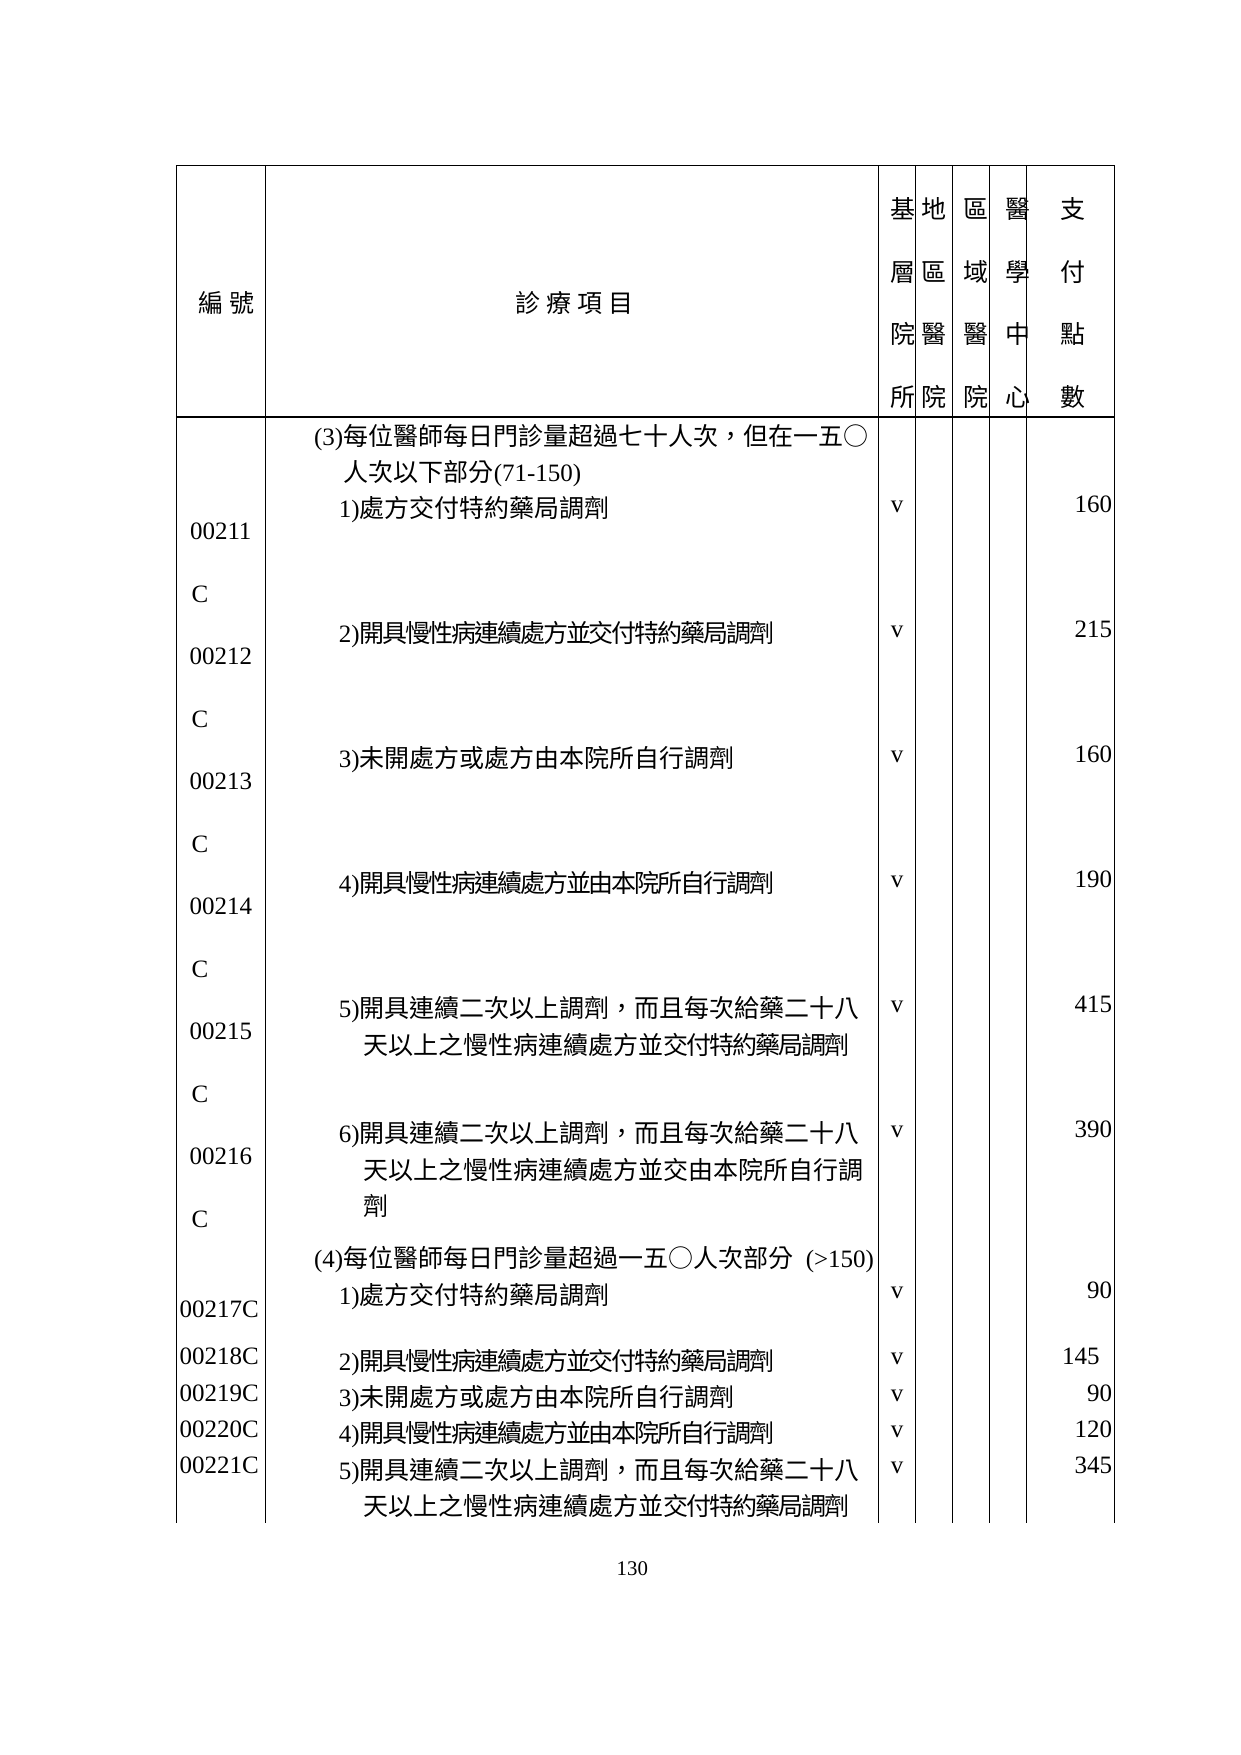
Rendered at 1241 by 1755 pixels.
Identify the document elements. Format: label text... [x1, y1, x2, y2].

table_cell [140, 489, 176, 614]
table_cell 1)處方交付特約藥局調劑 [266, 1275, 878, 1341]
table_cell [177, 1239, 265, 1275]
table_cell 4)開具慢性病連續處方並由本院所自行調劑 [266, 864, 878, 989]
table_cell 120 [1027, 1414, 1114, 1450]
table_cell v [879, 1114, 915, 1239]
table_cell 3)未開處方或處方由本院所自行調劑 [266, 1378, 878, 1414]
table_header 支 付 點 數 [1027, 166, 1114, 416]
table_cell [953, 418, 989, 489]
table_cell 00214C [177, 864, 265, 989]
table_cell [140, 1239, 176, 1275]
table_cell [916, 1239, 952, 1275]
table_cell v [879, 1275, 915, 1341]
table_cell [177, 418, 265, 489]
table_cell 390 [1027, 1114, 1114, 1239]
table_cell [953, 1450, 989, 1523]
table_cell 415 [1027, 989, 1114, 1114]
table_cell [990, 1114, 1026, 1239]
table_cell v [879, 864, 915, 989]
table_cell [916, 418, 952, 489]
table_cell 90 [1027, 1378, 1114, 1414]
table_cell v [879, 989, 915, 1114]
table_cell [140, 1275, 176, 1341]
table_cell 5)開具連續二次以上調劑，而且每次給藥二十八天以上之慢性病連續處方並交付特約藥局調劑 [266, 1450, 878, 1523]
table_cell [879, 1239, 915, 1275]
table_cell [990, 614, 1026, 739]
table_cell 00219C [177, 1378, 265, 1414]
table_cell [140, 1414, 176, 1450]
table_cell 00220C [177, 1414, 265, 1450]
table_cell [140, 416, 176, 489]
table_cell 145 [1027, 1341, 1114, 1378]
table_cell [916, 1450, 952, 1523]
table_header 醫 學 中 心 [990, 166, 1026, 416]
table_cell [990, 489, 1026, 614]
table_header 診療項目 [266, 166, 878, 416]
table_cell [916, 739, 952, 864]
table_cell [916, 1114, 952, 1239]
table_header 區 域 醫 院 [953, 166, 989, 416]
table_cell [953, 1275, 989, 1341]
table_cell (4)每位醫師每日門診量超過一五○人次部分 (>150) [266, 1239, 878, 1275]
table_header 編號 [177, 166, 265, 416]
table_cell [990, 864, 1026, 989]
table_cell v [879, 1450, 915, 1523]
table_cell 00215C [177, 989, 265, 1114]
table_cell [953, 1239, 989, 1275]
table_cell 5)開具連續二次以上調劑，而且每次給藥二十八天以上之慢性病連續處方並交付特約藥局調劑 [266, 989, 878, 1114]
table_cell [953, 989, 989, 1114]
table_cell [990, 739, 1026, 864]
table_cell [990, 989, 1026, 1114]
table_cell 00221C [177, 1450, 265, 1523]
table_cell [990, 1414, 1026, 1450]
table_cell (3)每位醫師每日門診量超過七十人次，但在一五○人次以下部分(71-150) [266, 418, 878, 489]
table_cell 6)開具連續二次以上調劑，而且每次給藥二十八天以上之慢性病連續處方並交由本院所自行調劑 [266, 1114, 878, 1239]
table_cell [916, 1378, 952, 1414]
table_cell [140, 1378, 176, 1414]
table_cell [140, 1450, 176, 1523]
table_cell [916, 989, 952, 1114]
table_cell 2)開具慢性病連續處方並交付特約藥局調劑 [266, 614, 878, 739]
table_cell [990, 1341, 1026, 1378]
table_cell v [879, 614, 915, 739]
table_cell [916, 1414, 952, 1450]
table_cell [140, 614, 176, 739]
table_cell [140, 989, 176, 1114]
table_cell [916, 1275, 952, 1341]
table_cell [140, 1114, 176, 1239]
table_header 基 層 院 所 [879, 166, 915, 416]
table_cell v [879, 1341, 915, 1378]
table_cell 90 [1027, 1275, 1114, 1341]
table_cell 3)未開處方或處方由本院所自行調劑 [266, 739, 878, 864]
table_cell v [879, 1378, 915, 1414]
table_header [140, 165, 176, 416]
table_cell 00213C [177, 739, 265, 864]
table_cell [916, 489, 952, 614]
table_cell 00217C [177, 1275, 265, 1341]
table_cell [990, 1275, 1026, 1341]
table_cell 160 [1027, 489, 1114, 614]
table_cell [953, 1341, 989, 1378]
table_cell [879, 418, 915, 489]
table_cell [1027, 418, 1114, 489]
table_cell [953, 1114, 989, 1239]
table_cell 00212C [177, 614, 265, 739]
table_cell [140, 864, 176, 989]
table_cell [953, 739, 989, 864]
table_cell 1)處方交付特約藥局調劑 [266, 489, 878, 614]
table_cell [140, 1341, 176, 1378]
table_cell [990, 1378, 1026, 1414]
table_cell v [879, 1414, 915, 1450]
table_cell [953, 864, 989, 989]
table_cell 2)開具慢性病連續處方並交付特約藥局調劑 [266, 1341, 878, 1378]
table_cell 4)開具慢性病連續處方並由本院所自行調劑 [266, 1414, 878, 1450]
table_cell [916, 1341, 952, 1378]
table_cell [953, 489, 989, 614]
table_cell [953, 614, 989, 739]
table_cell v [879, 739, 915, 864]
table_cell [916, 614, 952, 739]
table_cell [990, 418, 1026, 489]
table_cell [140, 739, 176, 864]
table_cell 215 [1027, 614, 1114, 739]
table_cell 345 [1027, 1450, 1114, 1523]
table_cell 190 [1027, 864, 1114, 989]
table_cell [916, 864, 952, 989]
table_cell [1027, 1239, 1114, 1275]
table_cell v [879, 489, 915, 614]
table_cell [990, 1450, 1026, 1523]
table_cell 160 [1027, 739, 1114, 864]
table_header 地 區 醫 院 [916, 166, 952, 416]
table_cell 00211C [177, 489, 265, 614]
table_cell 00218C [177, 1341, 265, 1378]
table_cell 00216C [177, 1114, 265, 1239]
table_cell [990, 1239, 1026, 1275]
table_cell [953, 1378, 989, 1414]
table_cell [953, 1414, 989, 1450]
